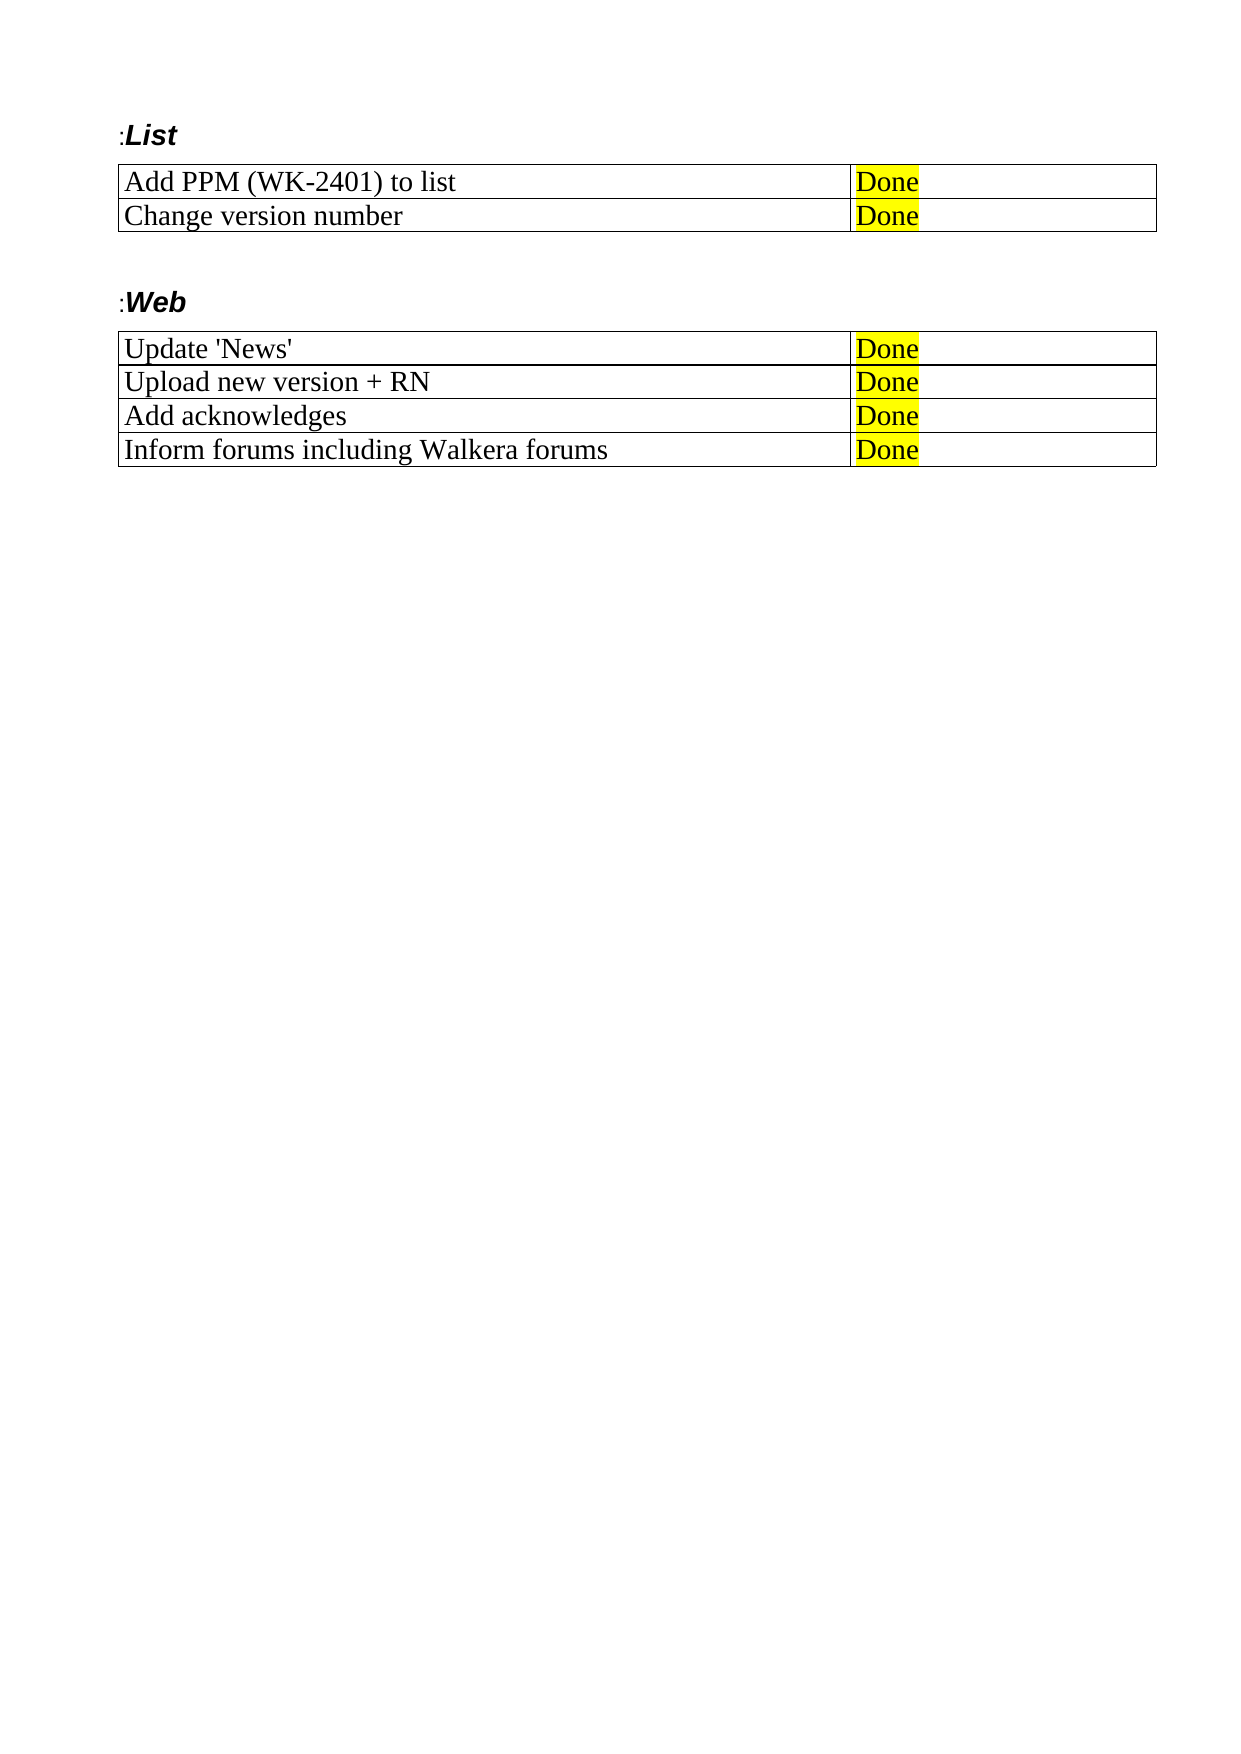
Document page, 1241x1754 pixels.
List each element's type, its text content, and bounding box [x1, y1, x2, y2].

table_cell Change version number [119, 199, 850, 231]
table_cell Done [851, 366, 1156, 398]
table_cell Upload new version + RN [119, 366, 850, 398]
table_cell Done [851, 199, 1156, 231]
table_cell Done [851, 433, 1156, 466]
table_header Add PPM (WK-2401) to list [119, 165, 850, 198]
text Web: [118, 285, 1122, 318]
table_header Done [851, 332, 1156, 364]
table_cell Done [851, 399, 1156, 432]
table_cell Add acknowledges [119, 399, 850, 432]
text List: [118, 118, 1122, 152]
table_header Done [851, 165, 1156, 198]
table_header Update 'News' [119, 332, 850, 364]
table_cell Inform forums including Walkera forums [119, 433, 850, 466]
